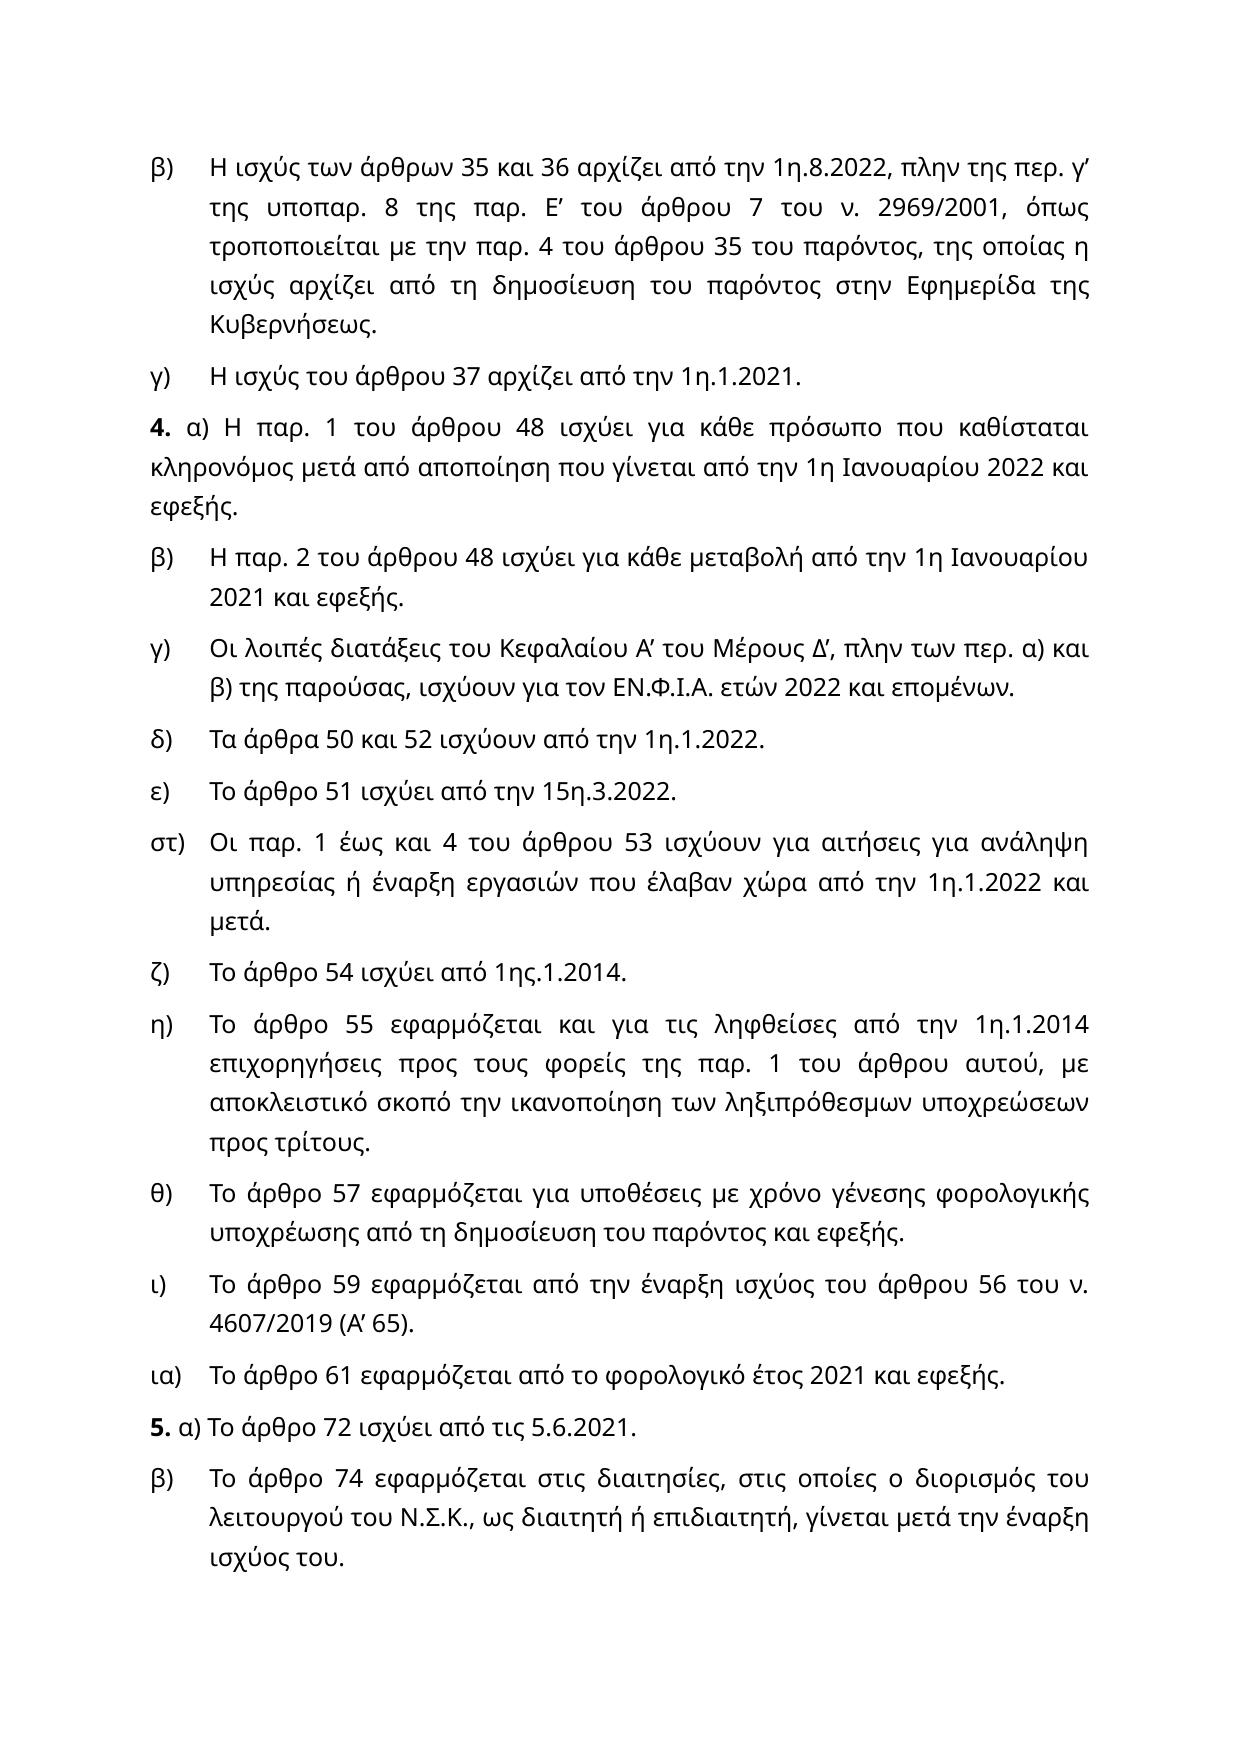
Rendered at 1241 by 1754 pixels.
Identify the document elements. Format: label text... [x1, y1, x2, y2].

list δ) Τα άρθρα 50 και 52 ισχύουν από την 1η.1.2022. [150, 722, 1090, 756]
list ε) Το άρθρο 51 ισχύει από την 15η.3.2022. [150, 773, 1090, 807]
list ζ) Το άρθρο 54 ισχύει από 1ης.1.2014. [150, 955, 1090, 989]
list ια) Το άρθρο 61 εφαρμόζεται από το φορολογικό έτος 2021 και εφεξής. [150, 1357, 1090, 1392]
list γ) Η ισχύς του άρθρου 37 αρχίζει από την 1η.1.2021. [150, 358, 1090, 392]
text 4. α) Η παρ. 1 του άρθρου 48 ισχύει για κάθε πρόσωπο που καθίσταται κληρονόμος μετά από αποποίηση που γίνεται από την 1η Ιανουαρίου 2022 και εφεξής. [150, 410, 1090, 522]
list η) Το άρθρο 55 εφαρμόζεται και για τις ληφθείσες από την 1η.1.2014 επιχορηγήσεις προς τους φορείς της παρ. 1 του άρθρου αυτού, με αποκλειστικό σκοπό την ικανοποίηση των ληξιπρόθεσμων υποχρεώσεων προς τρίτους. [150, 1007, 1090, 1158]
text 5. α) Το άρθρο 72 ισχύει από τις 5.6.2021. [150, 1409, 1090, 1443]
list β) Το άρθρο 74 εφαρμόζεται στις διαιτησίες, στις οποίες ο διορισμός του λειτουργού του Ν.Σ.Κ., ως διαιτητή ή επιδιαιτητή, γίνεται μετά την έναρξη ισχύος του. [150, 1461, 1090, 1573]
list στ) Οι παρ. 1 έως και 4 του άρθρου 53 ισχύουν για αιτήσεις για ανάληψη υπηρεσίας ή έναρξη εργασιών που έλαβαν χώρα από την 1η.1.2022 και μετά. [150, 825, 1090, 937]
list β) Η ισχύς των άρθρων 35 και 36 αρχίζει από την 1η.8.2022, πλην της περ. γ’ της υποπαρ. 8 της παρ. Ε’ του άρθρου 7 του ν. 2969/2001, όπως τροποποιείται με την παρ. 4 του άρθρου 35 του παρόντος, της οποίας η ισχύς αρχίζει από τη δημοσίευση του παρόντος στην Εφημερίδα της Κυβερνήσεως. [150, 150, 1090, 341]
list γ) Οι λοιπές διατάξεις του Κεφαλαίου Α’ του Μέρους Δ’, πλην των περ. α) και β) της παρούσας, ισχύουν για τον ΕΝ.Φ.Ι.Α. ετών 2022 και επομένων. [150, 631, 1090, 704]
list ι) Το άρθρο 59 εφαρμόζεται από την έναρξη ισχύος του άρθρου 56 του ν. 4607/2019 (Α’ 65). [150, 1267, 1090, 1340]
list θ) Το άρθρο 57 εφαρμόζεται για υποθέσεις με χρόνο γένεσης φορολογικής υποχρέωσης από τη δημοσίευση του παρόντος και εφεξής. [150, 1176, 1090, 1249]
list β) Η παρ. 2 του άρθρου 48 ισχύει για κάθε μεταβολή από την 1η Ιανουαρίου 2021 και εφεξής. [150, 540, 1090, 613]
